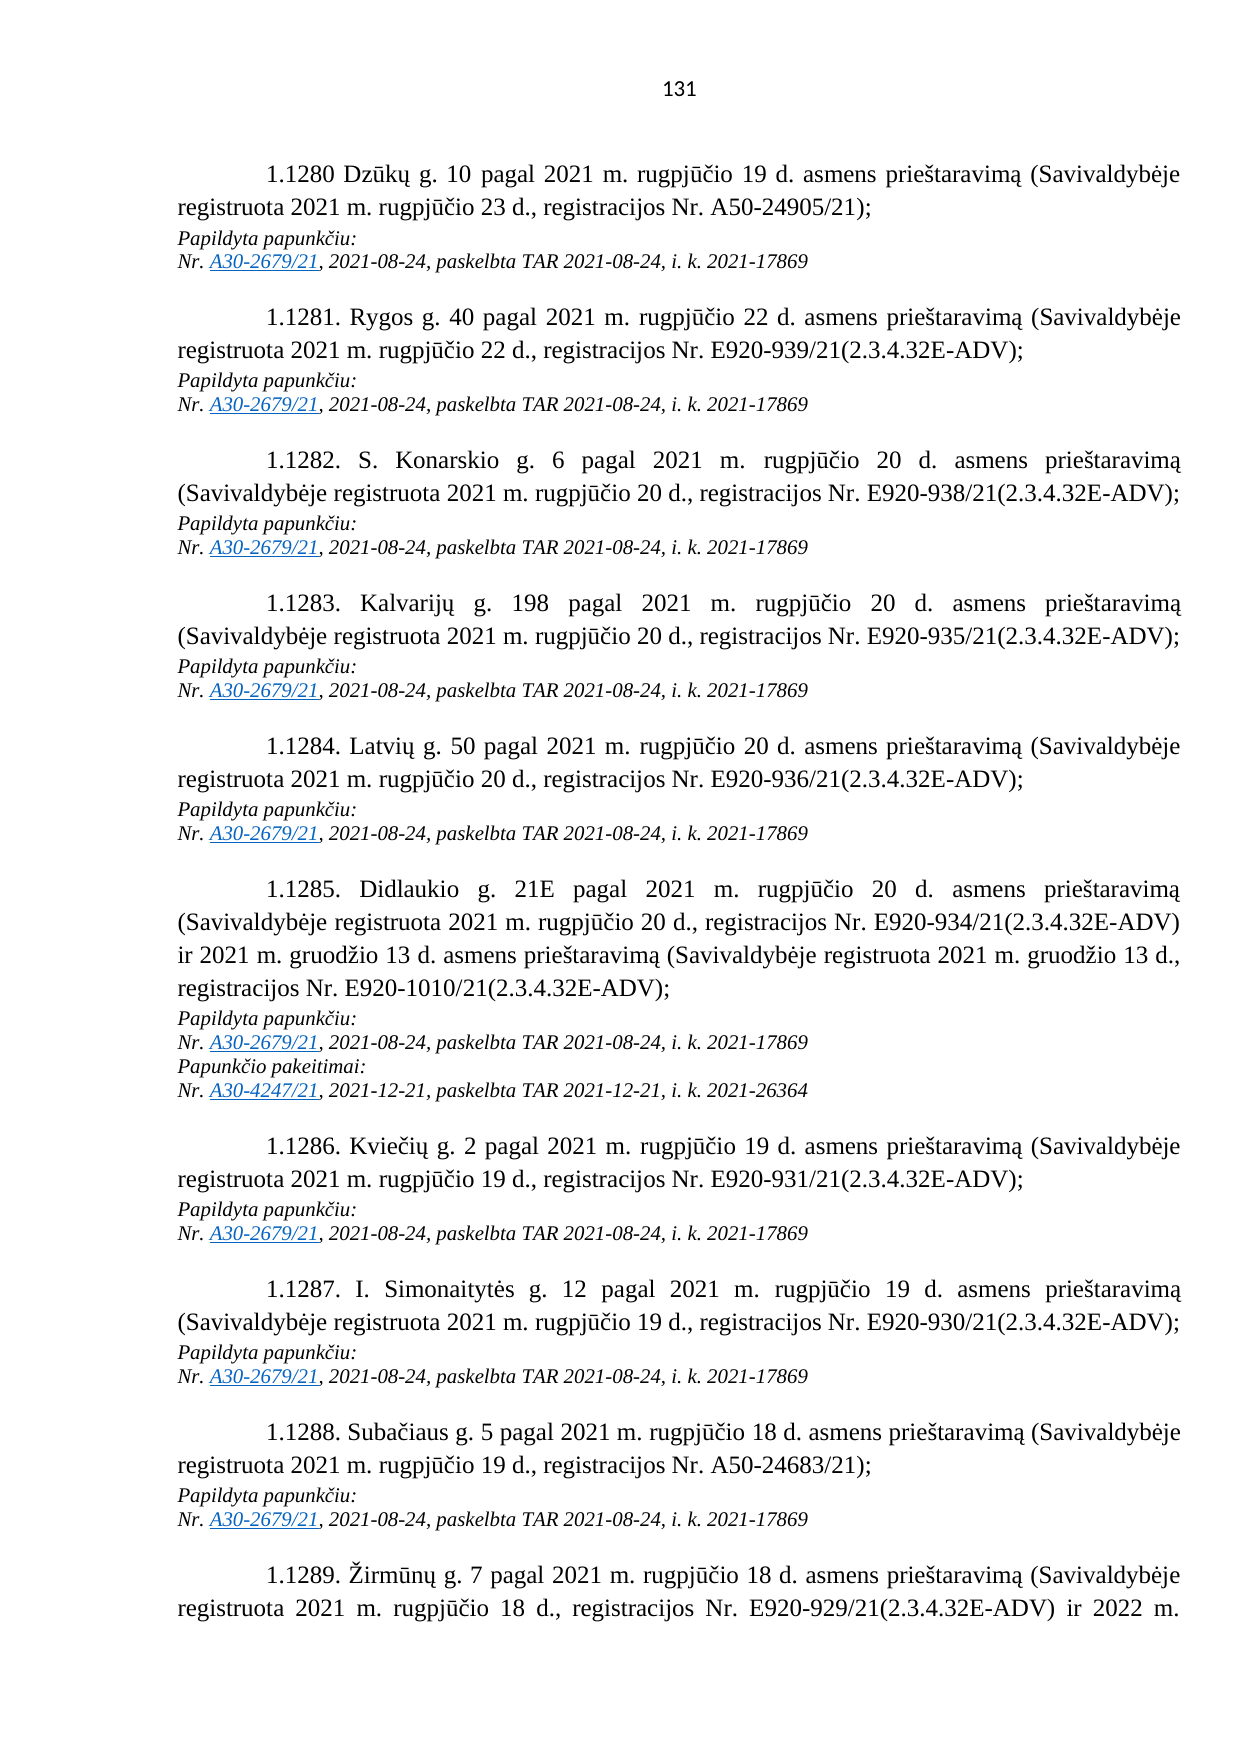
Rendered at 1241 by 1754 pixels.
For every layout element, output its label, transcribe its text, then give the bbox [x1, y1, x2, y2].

text Papildyta papunkčiu: [177, 1006, 1181, 1030]
text 1.1282. S. Konarskio g. 6 pagal 2021 m. rugpjūčio 20 d. asmens prieštaravimą (Savivaldybėje registruota 2021 m. rugpjūčio 20 d., registracijos Nr. E920-938/21(2.3.4.32E-ADV); [177, 445, 1181, 507]
text Papildyta papunkčiu: [177, 654, 1181, 678]
text Papildyta papunkčiu: [177, 368, 1181, 392]
text Nr. A30-2679/21, 2021-08-24, paskelbta TAR 2021-08-24, i. k. 2021-17869 [177, 392, 1181, 416]
text 1.1280 Dzūkų g. 10 pagal 2021 m. rugpjūčio 19 d. asmens prieštaravimą (Savivaldybėje registruota 2021 m. rugpjūčio 23 d., registracijos Nr. A50-24905/21); [177, 159, 1181, 221]
text 1.1286. Kviečių g. 2 pagal 2021 m. rugpjūčio 19 d. asmens prieštaravimą (Savivaldybėje registruota 2021 m. rugpjūčio 19 d., registracijos Nr. E920-931/21(2.3.4.32E-ADV); [177, 1131, 1181, 1193]
text Papildyta papunkčiu: [177, 797, 1181, 821]
text Nr. A30-2679/21, 2021-08-24, paskelbta TAR 2021-08-24, i. k. 2021-17869 [177, 249, 1181, 273]
text Nr. A30-2679/21, 2021-08-24, paskelbta TAR 2021-08-24, i. k. 2021-17869 [177, 1030, 1181, 1054]
text 1.1285. Didlaukio g. 21E pagal 2021 m. rugpjūčio 20 d. asmens prieštaravimą (Savivaldybėje registruota 2021 m. rugpjūčio 20 d., registracijos Nr. E920-934/21(2.3.4.32E-ADV) ir 2021 m. gruodžio 13 d. asmens prieštaravimą (Savivaldybėje registruota 2021 m. gruodžio 13 d., registracijos Nr. E920-1010/21(2.3.4.32E-ADV); [177, 874, 1181, 1002]
text 1.1289. Žirmūnų g. 7 pagal 2021 m. rugpjūčio 18 d. asmens prieštaravimą (Savivaldybėje registruota 2021 m. rugpjūčio 18 d., registracijos Nr. E920-929/21(2.3.4.32E-ADV) ir 2022 m. [177, 1560, 1181, 1622]
text Nr. A30-4247/21, 2021-12-21, paskelbta TAR 2021-12-21, i. k. 2021-26364 [177, 1078, 1181, 1102]
text Nr. A30-2679/21, 2021-08-24, paskelbta TAR 2021-08-24, i. k. 2021-17869 [177, 678, 1181, 702]
text Papildyta papunkčiu: [177, 1340, 1181, 1364]
text 1.1281. Rygos g. 40 pagal 2021 m. rugpjūčio 22 d. asmens prieštaravimą (Savivaldybėje registruota 2021 m. rugpjūčio 22 d., registracijos Nr. E920-939/21(2.3.4.32E-ADV); [177, 302, 1181, 364]
text Papildyta papunkčiu: [177, 1483, 1181, 1507]
text Papunkčio pakeitimai: [177, 1054, 1181, 1078]
text Nr. A30-2679/21, 2021-08-24, paskelbta TAR 2021-08-24, i. k. 2021-17869 [177, 1221, 1181, 1245]
text 1.1284. Latvių g. 50 pagal 2021 m. rugpjūčio 20 d. asmens prieštaravimą (Savivaldybėje registruota 2021 m. rugpjūčio 20 d., registracijos Nr. E920-936/21(2.3.4.32E-ADV); [177, 731, 1181, 793]
text Papildyta papunkčiu: [177, 511, 1181, 535]
text 1.1287. I. Simonaitytės g. 12 pagal 2021 m. rugpjūčio 19 d. asmens prieštaravimą (Savivaldybėje registruota 2021 m. rugpjūčio 19 d., registracijos Nr. E920-930/21(2.3.4.32E-ADV); [177, 1274, 1181, 1336]
text Nr. A30-2679/21, 2021-08-24, paskelbta TAR 2021-08-24, i. k. 2021-17869 [177, 1364, 1181, 1388]
text Nr. A30-2679/21, 2021-08-24, paskelbta TAR 2021-08-24, i. k. 2021-17869 [177, 821, 1181, 845]
text 1.1283. Kalvarijų g. 198 pagal 2021 m. rugpjūčio 20 d. asmens prieštaravimą (Savivaldybėje registruota 2021 m. rugpjūčio 20 d., registracijos Nr. E920-935/21(2.3.4.32E-ADV); [177, 588, 1181, 650]
text Nr. A30-2679/21, 2021-08-24, paskelbta TAR 2021-08-24, i. k. 2021-17869 [177, 535, 1181, 559]
text Papildyta papunkčiu: [177, 225, 1181, 249]
text Nr. A30-2679/21, 2021-08-24, paskelbta TAR 2021-08-24, i. k. 2021-17869 [177, 1507, 1181, 1531]
text 1.1288. Subačiaus g. 5 pagal 2021 m. rugpjūčio 18 d. asmens prieštaravimą (Savivaldybėje registruota 2021 m. rugpjūčio 19 d., registracijos Nr. A50-24683/21); [177, 1417, 1181, 1479]
text Papildyta papunkčiu: [177, 1197, 1181, 1221]
